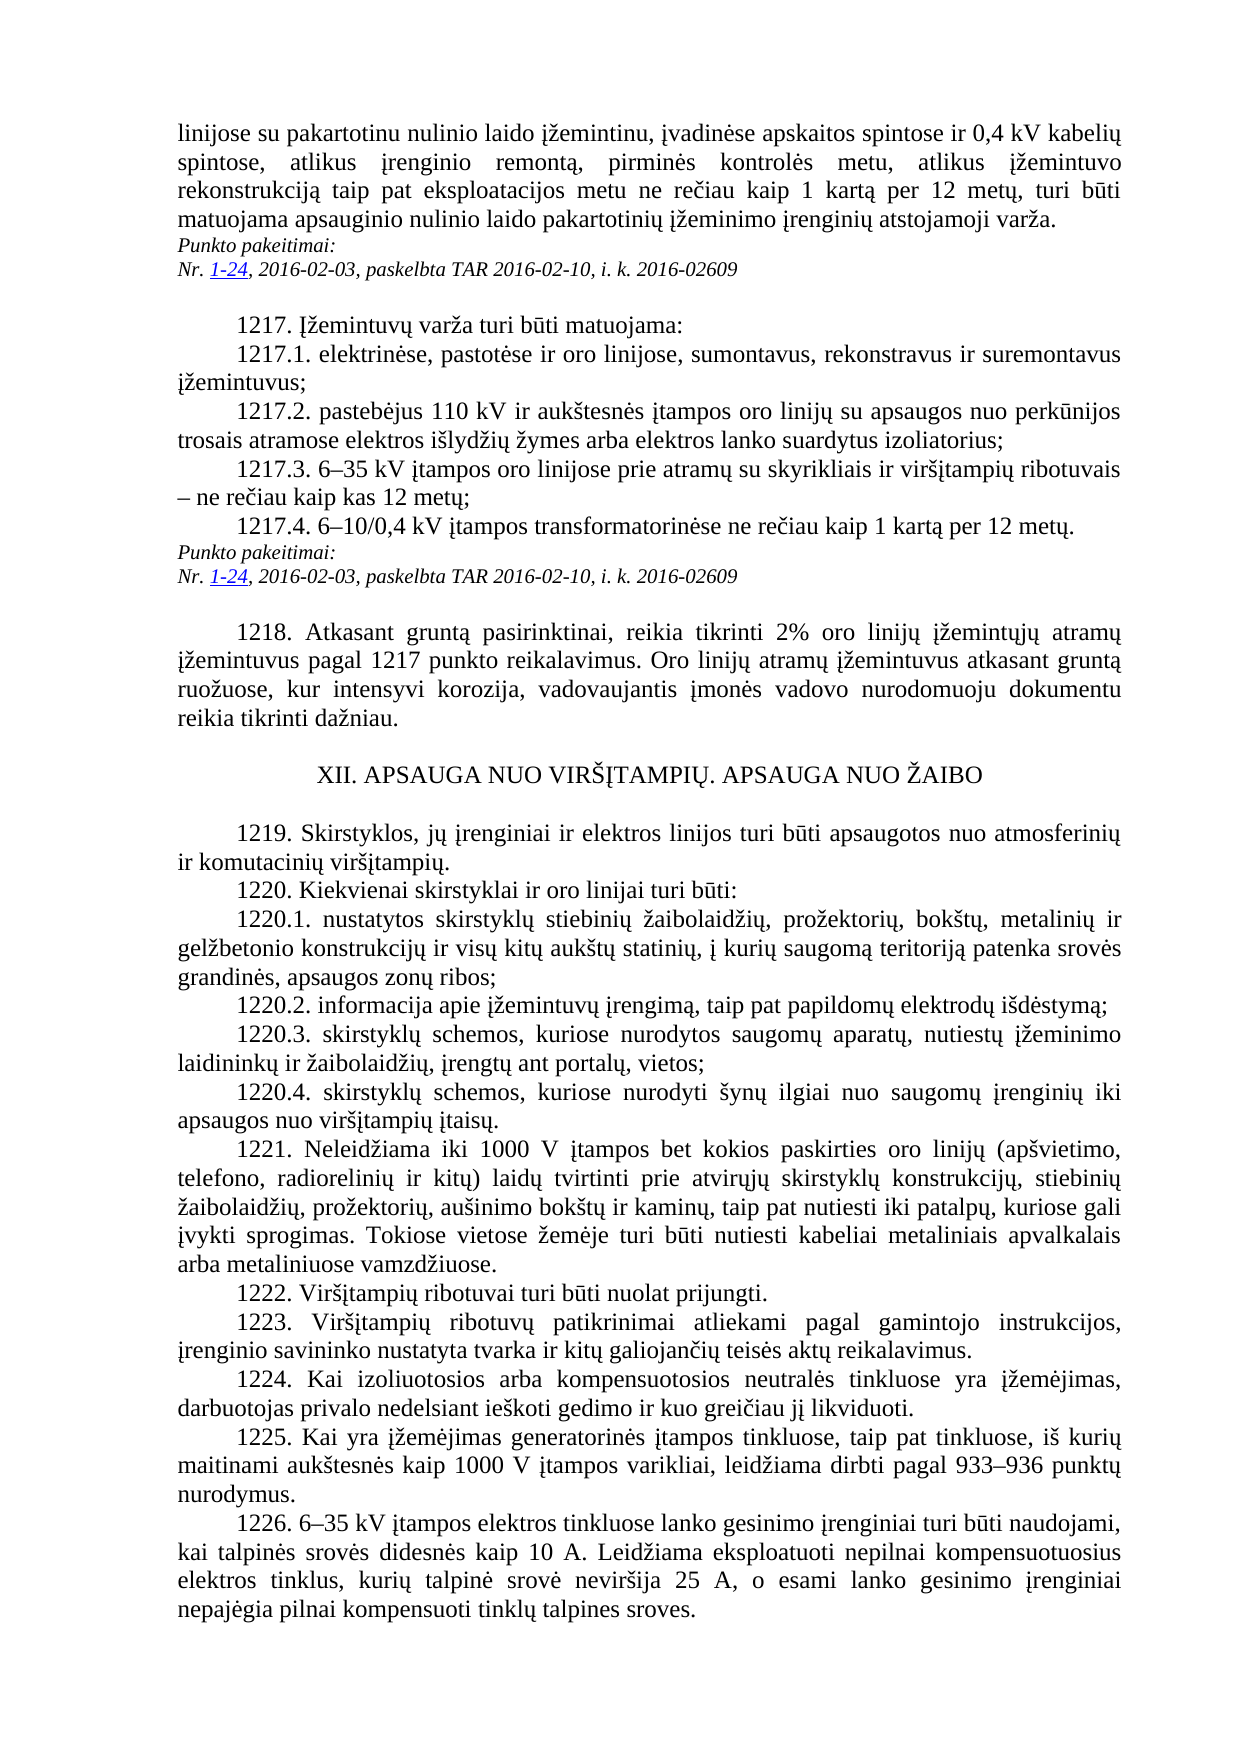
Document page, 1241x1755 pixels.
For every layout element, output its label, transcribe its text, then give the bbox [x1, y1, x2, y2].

text 1220.1. nustatytos skirstyklų stiebinių žaibolaidžių, prožektorių, bokštų, metalinių ir gelžbetonio konstrukcijų ir visų kitų aukštų statinių, į kurių saugomą teritoriją patenka srovės grandinės, apsaugos zonų ribos; [177, 904, 1122, 991]
text 1226. 6–35 kV įtampos elektros tinkluose lanko gesinimo įrenginiai turi būti naudojami, kai talpinės srovės didesnės kaip 10 A. Leidžiama eksploatuoti nepilnai kompensuotuosius elektros tinklus, kurių talpinė srovė neviršija 25 A, o esami lanko gesinimo įrenginiai nepajėgia pilnai kompensuoti tinklų talpines sroves. [177, 1508, 1122, 1623]
text 1224. Kai izoliuotosios arba kompensuotosios neutralės tinkluose yra įžemėjimas, darbuotojas privalo nedelsiant ieškoti gedimo ir kuo greičiau jį likviduoti. [177, 1364, 1122, 1422]
text 1217.2. pastebėjus 110 kV ir aukštesnės įtampos oro linijų su apsaugos nuo perkūnijos trosais atramose elektros išlydžių žymes arba elektros lanko suardytus izoliatorius; [177, 396, 1122, 454]
text 1218. Atkasant gruntą pasirinktinai, reikia tikrinti 2% oro linijų įžemintųjų atramų įžemintuvus pagal 1217 punkto reikalavimus. Oro linijų atramų įžemintuvus atkasant gruntą ruožuose, kur intensyvi korozija, vadovaujantis įmonės vadovo nurodomuoju dokumentu reikia tikrinti dažniau. [177, 617, 1122, 732]
text 1217.4. 6–10/0,4 kV įtampos transformatorinėse ne rečiau kaip 1 kartą per 12 metų. [177, 511, 1122, 540]
text linijose su pakartotinu nulinio laido įžemintinu, įvadinėse apskaitos spintose ir 0,4 kV kabelių spintose, atlikus įrenginio remontą, pirminės kontrolės metu, atlikus įžemintuvo rekonstrukciją taip pat eksploatacijos metu ne rečiau kaip 1 kartą per 12 metų, turi būti matuojama apsauginio nulinio laido pakartotinių įžeminimo įrenginių atstojamoji varža. [177, 118, 1122, 233]
text 1221. Neleidžiama iki 1000 V įtampos bet kokios paskirties oro linijų (apšvietimo, telefono, radiorelinių ir kitų) laidų tvirtinti prie atvirųjų skirstyklų konstrukcijų, stiebinių žaibolaidžių, prožektorių, aušinimo bokštų ir kaminų, taip pat nutiesti iki patalpų, kuriose gali įvykti sprogimas. Tokiose vietose žemėje turi būti nutiesti kabeliai metaliniais apvalkalais arba metaliniuose vamzdžiuose. [177, 1134, 1122, 1278]
text Nr. 1-24, 2016-02-03, paskelbta TAR 2016-02-10, i. k. 2016-02609 [177, 564, 1122, 588]
text 1217.3. 6–35 kV įtampos oro linijose prie atramų su skyrikliais ir viršįtampių ribotuvais – ne rečiau kaip kas 12 metų; [177, 454, 1122, 511]
text 1217. Įžemintuvų varža turi būti matuojama: [177, 310, 1122, 339]
text 1220. Kiekvienai skirstyklai ir oro linijai turi būti: [177, 876, 1122, 904]
text Punkto pakeitimai: [177, 540, 1122, 564]
text 1220.3. skirstyklų schemos, kuriose nurodytos saugomų aparatų, nutiestų įžeminimo laidininkų ir žaibolaidžių, įrengtų ant portalų, vietos; [177, 1019, 1122, 1077]
text 1217.1. elektrinėse, pastotėse ir oro linijose, sumontavus, rekonstravus ir suremontavus įžemintuvus; [177, 339, 1122, 396]
text 1225. Kai yra įžemėjimas generatorinės įtampos tinkluose, taip pat tinkluose, iš kurių maitinami aukštesnės kaip 1000 V įtampos varikliai, leidžiama dirbti pagal 933–936 punktų nurodymus. [177, 1422, 1122, 1508]
text 1222. Viršįtampių ribotuvai turi būti nuolat prijungti. [177, 1278, 1122, 1307]
text 1220.2. informacija apie įžemintuvų įrengimą, taip pat papildomų elektrodų išdėstymą; [177, 991, 1122, 1019]
text 1223. Viršįtampių ribotuvų patikrinimai atliekami pagal gamintojo instrukcijos, įrenginio savininko nustatyta tvarka ir kitų galiojančių teisės aktų reikalavimus. [177, 1307, 1122, 1364]
text 1219. Skirstyklos, jų įrenginiai ir elektros linijos turi būti apsaugotos nuo atmosferinių ir komutacinių viršįtampių. [177, 818, 1122, 876]
text XII. APSAUGA NUO VIRŠĮTAMPIŲ. APSAUGA NUO ŽAIBO [177, 761, 1122, 789]
text 1220.4. skirstyklų schemos, kuriose nurodyti šynų ilgiai nuo saugomų įrenginių iki apsaugos nuo viršįtampių įtaisų. [177, 1077, 1122, 1134]
text Nr. 1-24, 2016-02-03, paskelbta TAR 2016-02-10, i. k. 2016-02609 [177, 257, 1122, 281]
text Punkto pakeitimai: [177, 233, 1122, 257]
